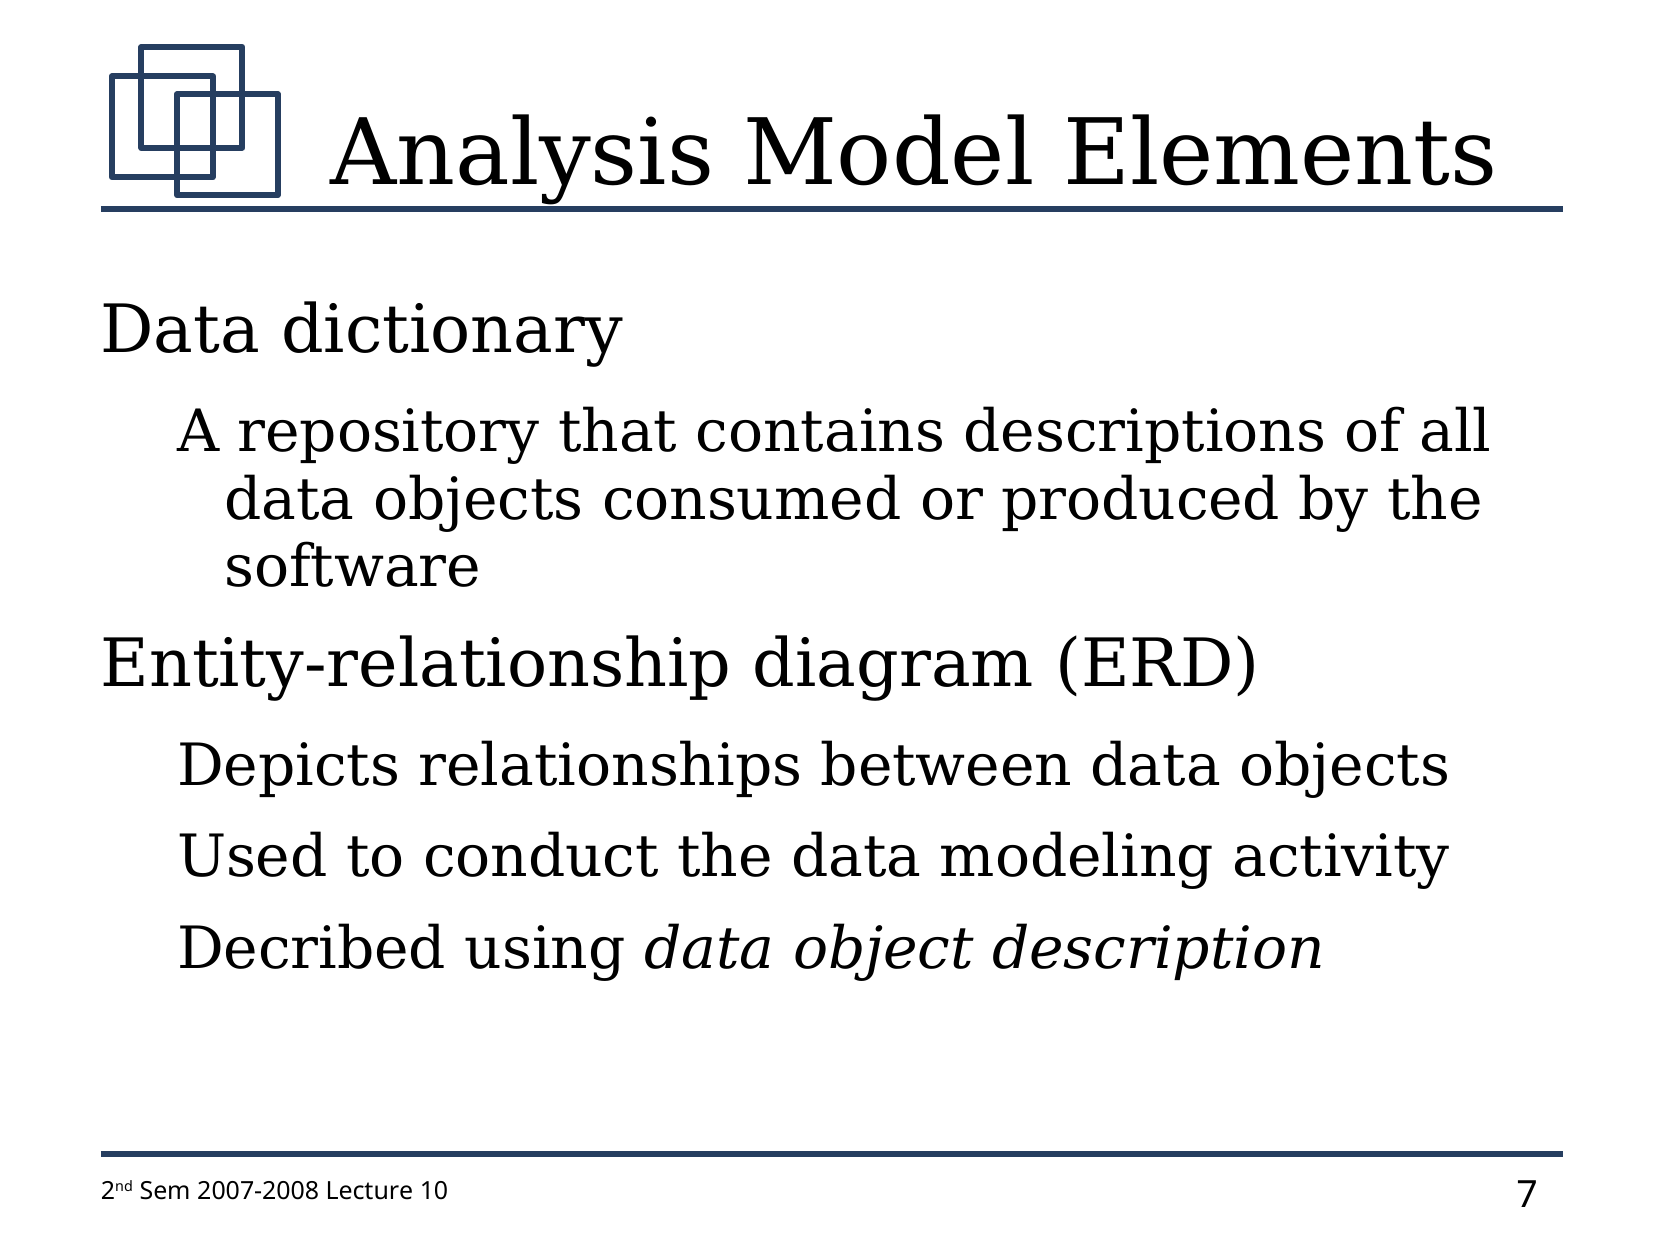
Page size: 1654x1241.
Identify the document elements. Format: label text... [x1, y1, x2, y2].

list Data dictionary A repository that contains descriptions of all data objects consumed or produced by the software Entity-relationship diagram (ERD) Depicts relationships between data objects Used to conduct the data modeling activity Decribed using data object description [82, 290, 1571, 1109]
title Analysis Model Elements [82, 49, 1571, 257]
